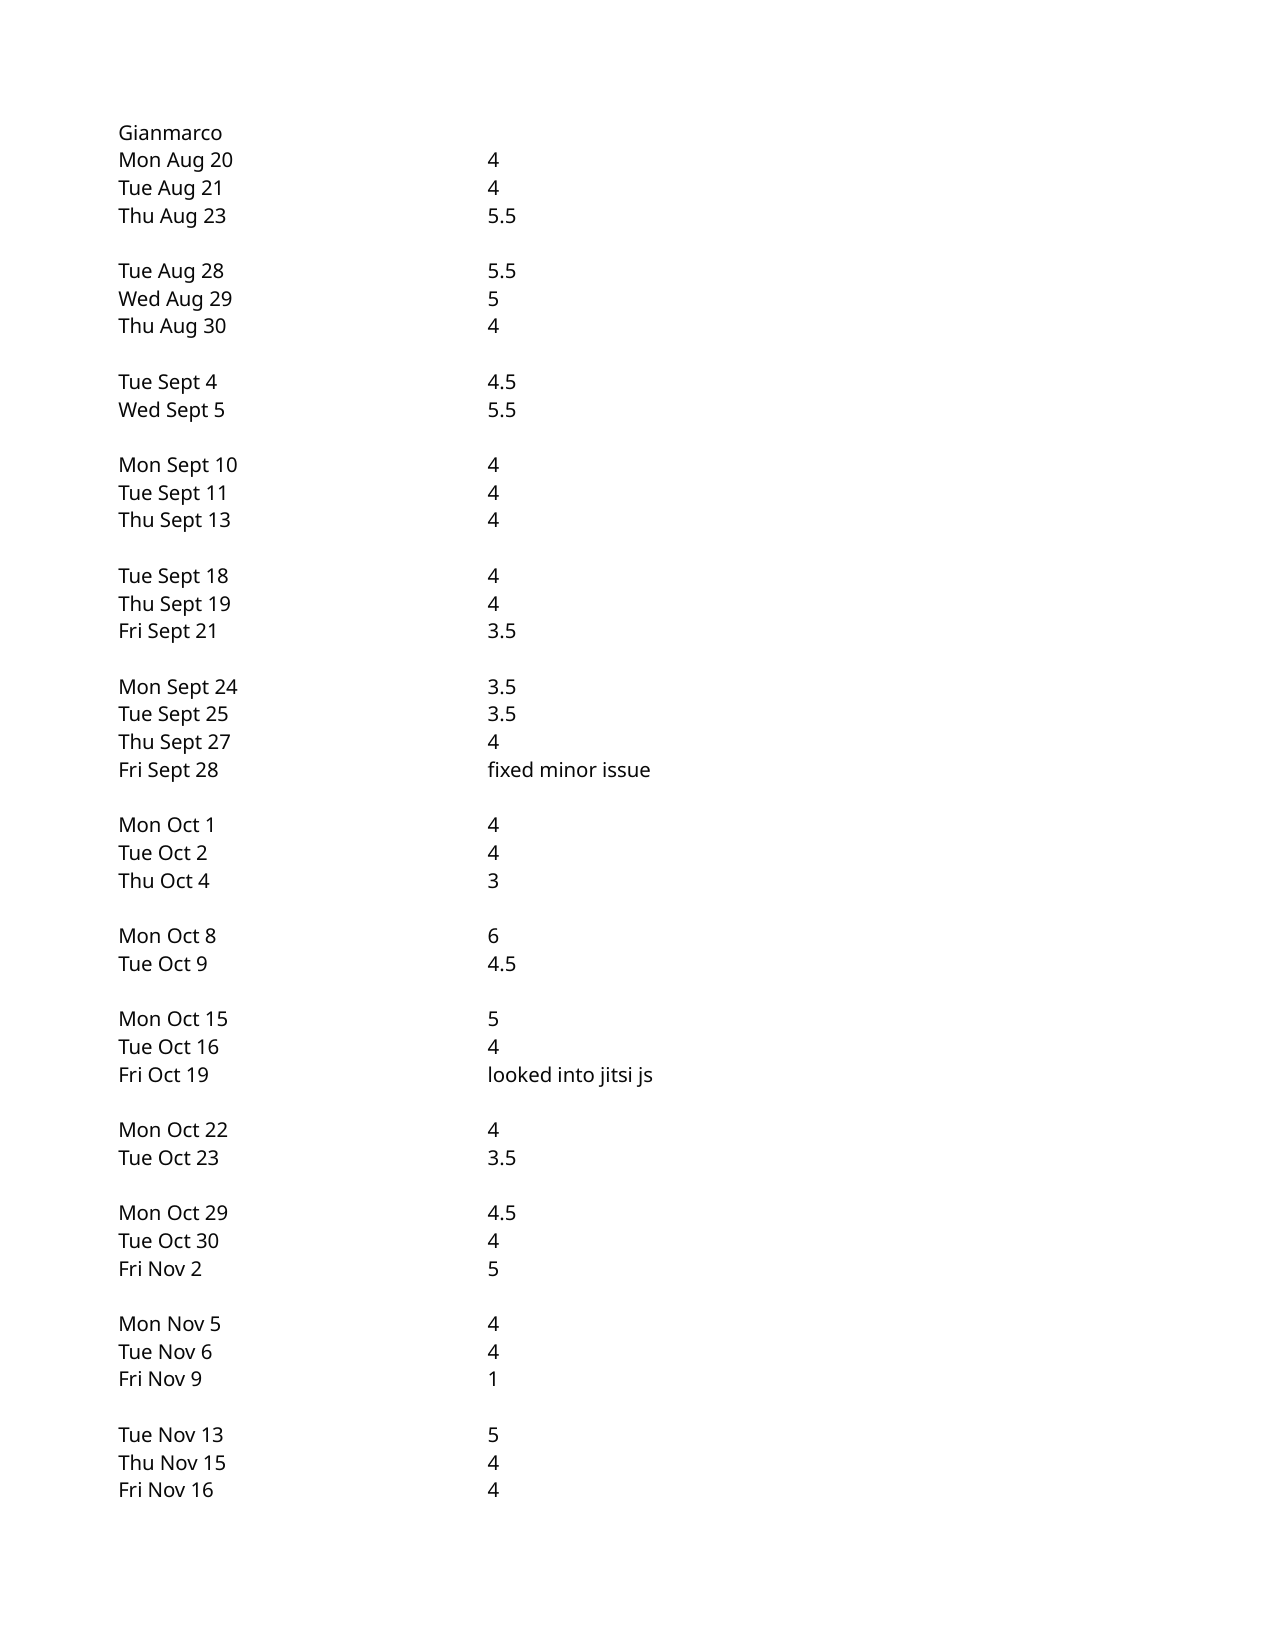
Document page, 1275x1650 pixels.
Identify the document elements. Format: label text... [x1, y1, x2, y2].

text Tue Nov 13 5 [118, 1420, 1157, 1448]
text Fri Nov 9 1 [118, 1365, 1157, 1393]
text Mon Oct 1 4 [118, 811, 1157, 838]
text Thu Aug 23 5.5 [118, 201, 1157, 229]
text Mon Oct 15 5 [118, 1005, 1157, 1032]
text Mon Oct 29 4.5 [118, 1199, 1157, 1226]
text Tue Nov 6 4 [118, 1337, 1157, 1365]
text Wed Sept 5 5.5 [118, 395, 1157, 423]
text Fri Sept 28 fixed minor issue [118, 755, 1157, 783]
text Thu Oct 4 3 [118, 866, 1157, 894]
text Tue Aug 28 5.5 [118, 257, 1157, 284]
text Mon Aug 20 4 [118, 146, 1157, 173]
text Fri Oct 19 looked into jitsi js [118, 1060, 1157, 1088]
text Tue Sept 18 4 [118, 561, 1157, 589]
text Mon Oct 22 4 [118, 1116, 1157, 1143]
text Fri Nov 2 5 [118, 1254, 1157, 1282]
text Tue Sept 4 4.5 [118, 367, 1157, 395]
text Tue Oct 23 3.5 [118, 1143, 1157, 1171]
text Fri Nov 16 4 [118, 1476, 1157, 1503]
text Thu Sept 13 4 [118, 506, 1157, 534]
text Tue Oct 30 4 [118, 1226, 1157, 1254]
text Tue Sept 11 4 [118, 478, 1157, 506]
text Gianmarco [118, 118, 1157, 146]
text Tue Oct 2 4 [118, 838, 1157, 866]
text Tue Oct 9 4.5 [118, 949, 1157, 977]
text Thu Sept 19 4 [118, 589, 1157, 617]
text Mon Oct 8 6 [118, 922, 1157, 949]
text Mon Sept 10 4 [118, 451, 1157, 478]
text Mon Nov 5 4 [118, 1309, 1157, 1337]
text Tue Oct 16 4 [118, 1032, 1157, 1060]
text Fri Sept 21 3.5 [118, 617, 1157, 644]
text Tue Sept 25 3.5 [118, 700, 1157, 728]
text Tue Aug 21 4 [118, 173, 1157, 201]
text Wed Aug 29 5 [118, 284, 1157, 312]
text Thu Sept 27 4 [118, 728, 1157, 755]
text Thu Aug 30 4 [118, 312, 1157, 340]
text Thu Nov 15 4 [118, 1448, 1157, 1476]
text Mon Sept 24 3.5 [118, 672, 1157, 700]
